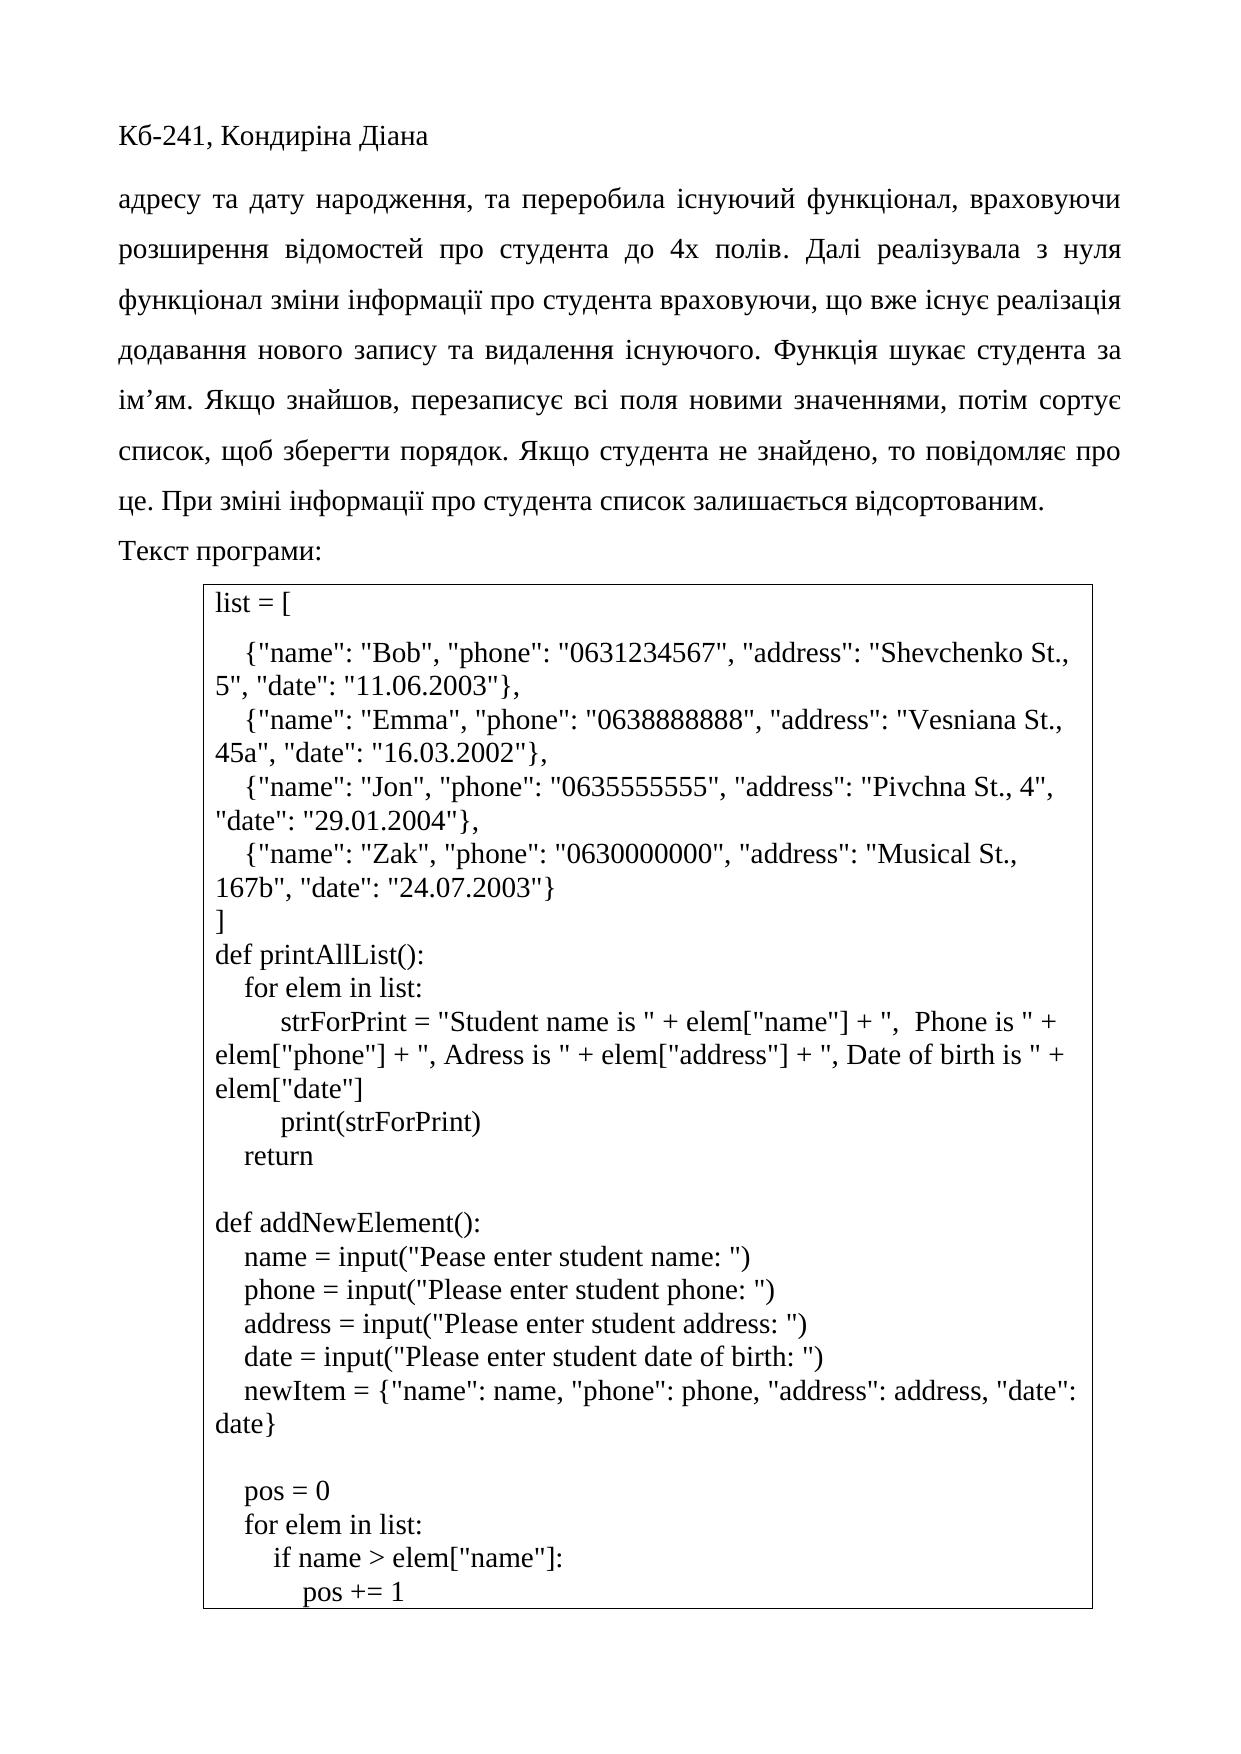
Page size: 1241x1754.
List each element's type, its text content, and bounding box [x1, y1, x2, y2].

text Текст програми: [118, 533, 1122, 567]
table_header list = [ {"name": "Bob", "phone": "0631234567", "address": "Shevchenko St., 5", "date": "11.06.2003"}, {"name": "Emma", "phone": "0638888888", "address": "Vesniana St., 45a", "date": "16.03.2002"}, {"name": "Jon", "phone": "0635555555", "address": "Pivchna St., 4", "date": "29.01.2004"}, {"name": "Zak", "phone": "0630000000", "address": "Musical St., 167b", "date": "24.07.2003"} ] def printAllList(): for elem in list: strForPrint = "Student name is " + elem["name"] + ", Phone is " + elem["phone"] + ", Adress is " + elem["address"] + ", Date of birth is " + elem["date"] print(strForPrint) return def addNewElement(): name = input("Pease enter student name: ") phone = input("Please enter student phone: ") address = input("Please enter student address: ") date = input("Please enter student date of birth: ") newItem = {"name": name, "phone": phone, "address": address, "date": date} pos = 0 for elem in list: if name > elem["name"]: pos += 1 [204, 585, 1092, 1608]
text адресу та дату народження, та переробила існуючий функціонал, враховуючи розширення відомостей про студента до 4х полів. Далі реалізувала з нуля функціонал зміни інформації про студента враховуючи, що вже існує реалізація додавання нового запису та видалення існуючого. Функція шукає студента за ім’ям. Якщо знайшов, перезаписує всі поля новими значеннями, потім сортує список, щоб зберегти порядок. Якщо студента не знайдено, то повідомляє про це. При зміні інформації про студента список залишається відсортованим. [118, 181, 1122, 517]
